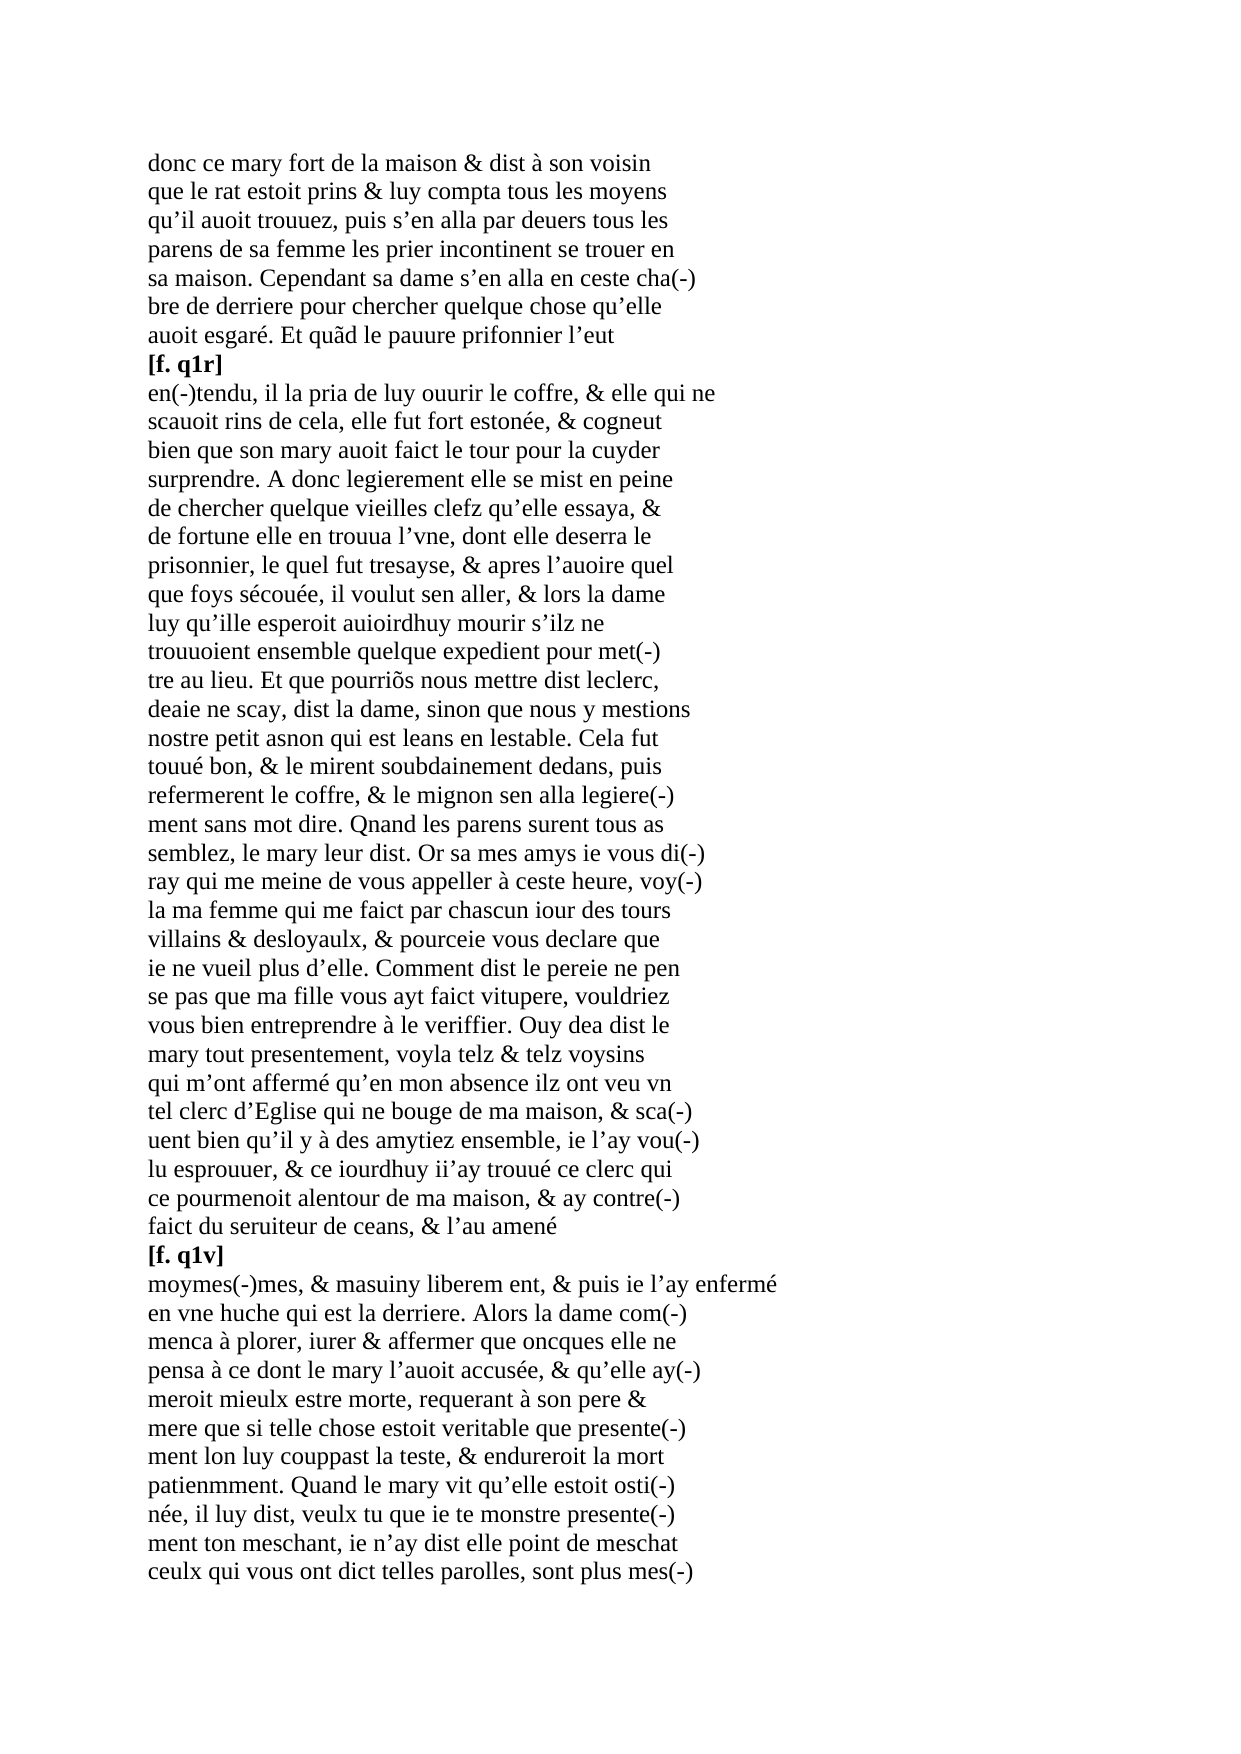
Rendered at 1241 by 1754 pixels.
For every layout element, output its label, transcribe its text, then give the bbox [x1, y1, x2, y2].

text donc ce mary fort de la maison & dist à son voisin que le rat estoit prins & luy compta tous les moyens qu’il auoit trouuez, puis s’en alla par deuers tous les parens de sa femme les prier incontinent se trouer en sa maison. Cependant sa dame s’en alla en ceste cha(-) bre de derriere pour chercher quelque chose qu’elle auoit esgaré. Et quãd le pauure prifonnier l’eut [f. q1r] en(-)tendu, il la pria de luy ouurir le coffre, & elle qui ne scauoit rins de cela, elle fut fort estonée, & cogneut bien que son mary auoit faict le tour pour la cuyder surprendre. A donc legierement elle se mist en peine de chercher quelque vieilles clefz qu’elle essaya, & de fortune elle en trouua l’vne, dont elle deserra le prisonnier, le quel fut tresayse, & apres l’auoire quel que foys sécouée, il voulut sen aller, & lors la dame luy qu’ille esperoit auioirdhuy mourir s’ilz ne trouuoient ensemble quelque expedient pour met(-) tre au lieu. Et que pourriõs nous mettre dist leclerc, deaie ne scay, dist la dame, sinon que nous y mestions nostre petit asnon qui est leans en lestable. Cela fut touué bon, & le mirent soubdainement dedans, puis refermerent le coffre, & le mignon sen alla legiere(-) ment sans mot dire. Qnand les parens surent tous as semblez, le mary leur dist. Or sa mes amys ie vous di(-) ray qui me meine de vous appeller à ceste heure, voy(-) la ma femme qui me faict par chascun iour des tours villains & desloyaulx, & pourceie vous declare que ie ne vueil plus d’elle. Comment dist le pereie ne pen se pas que ma fille vous ayt faict vitupere, vouldriez vous bien entreprendre à le veriffier. Ouy dea dist le mary tout presentement, voyla telz & telz voysins qui m’ont affermé qu’en mon absence ilz ont veu vn tel clerc d’Eglise qui ne bouge de ma maison, & sca(-) uent bien qu’il y à des amytiez ensemble, ie l’ay vou(-) lu esprouuer, & ce iourdhuy ii’ay trouué ce clerc qui ce pourmenoit alentour de ma maison, & ay contre(-) faict du seruiteur de ceans, & l’au amené [f. q1v] moymes(-)mes, & masuiny liberem ent, & puis ie l’ay enfermé en vne huche qui est la derriere. Alors la dame com(-) menca à plorer, iurer & affermer que oncques elle ne pensa à ce dont le mary l’auoit accusée, & qu’elle ay(-) meroit mieulx estre morte, requerant à son pere & mere que si telle chose estoit veritable que presente(-) ment lon luy couppast la teste, & endureroit la mort patienmment. Quand le mary vit qu’elle estoit osti(-) née, il luy dist, veulx tu que ie te monstre presente(-) ment ton meschant, ie n’ay dist elle point de meschat ceulx qui vous ont dict telles parolles, sont plus mes(-) [148, 148, 1093, 1585]
